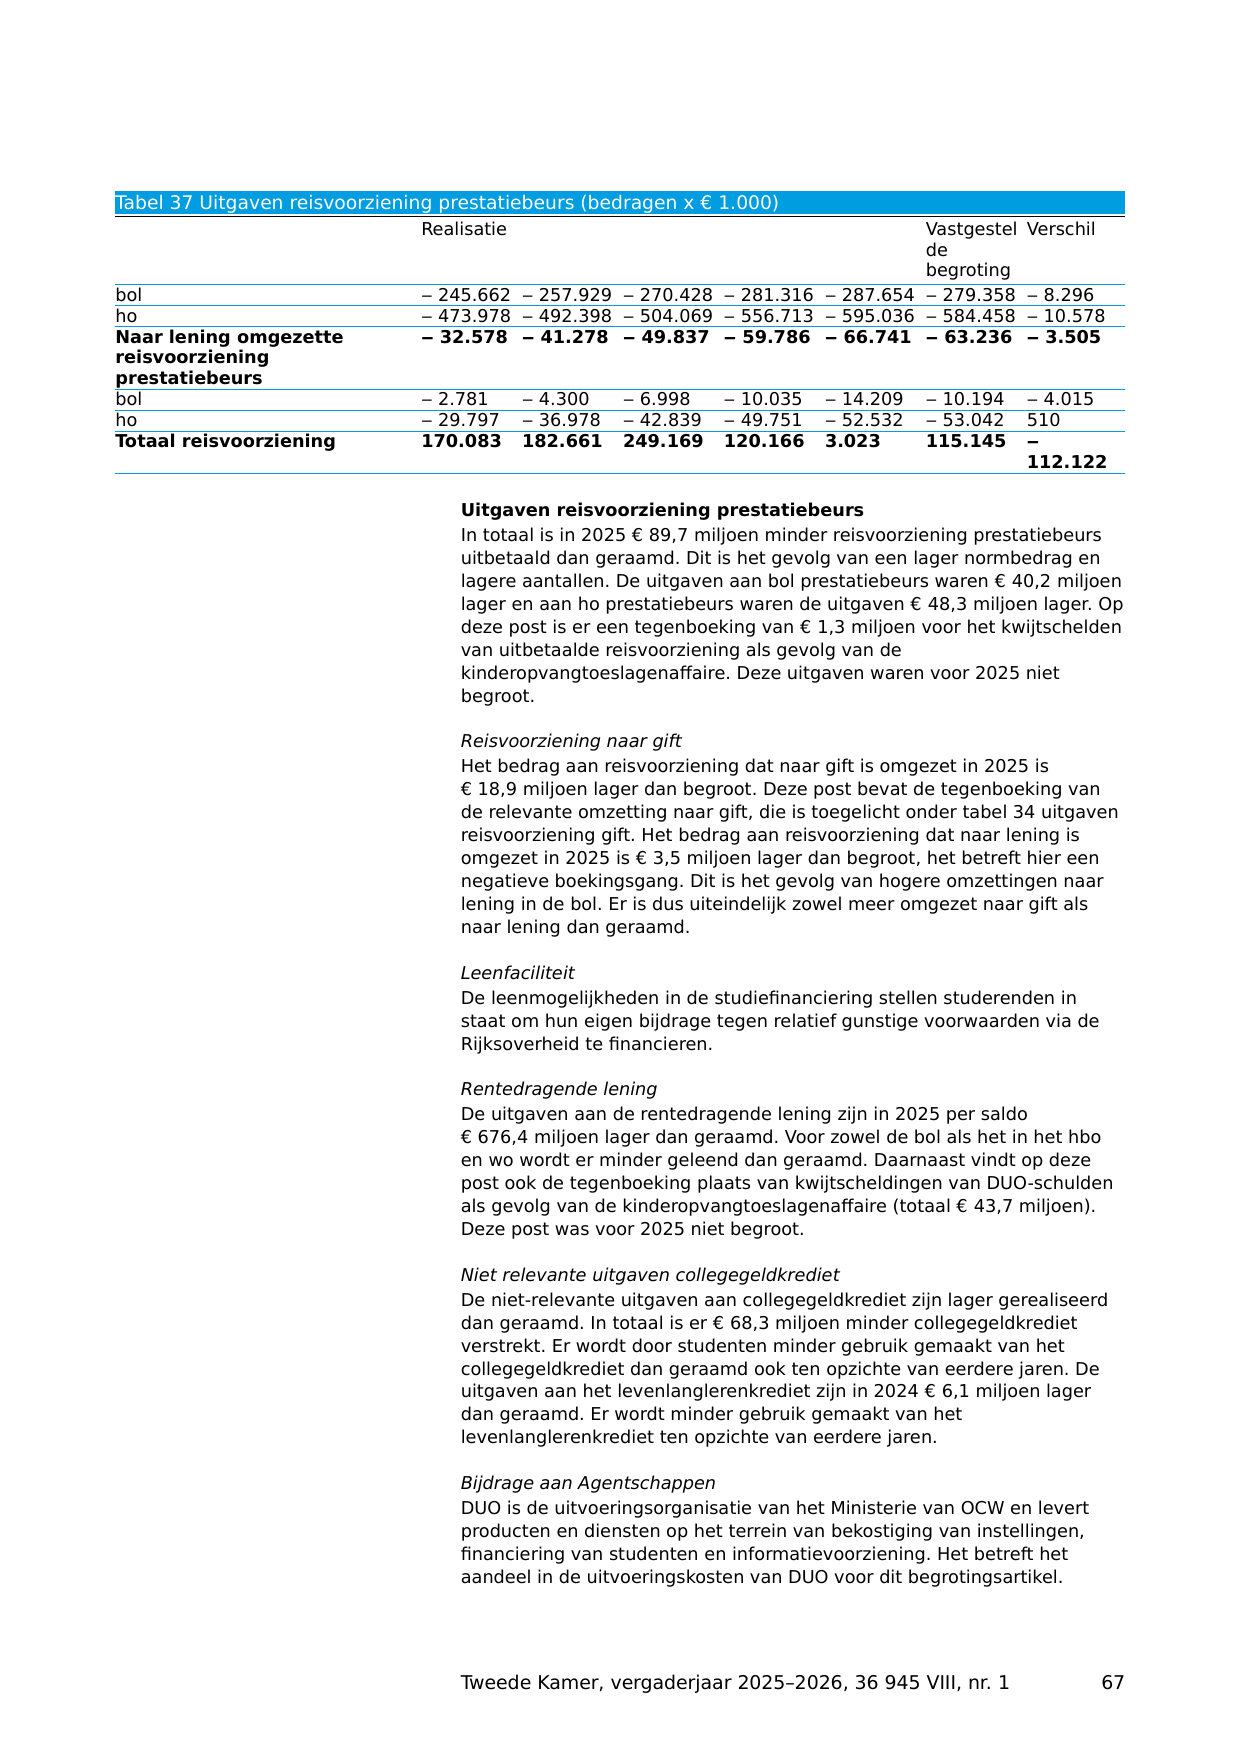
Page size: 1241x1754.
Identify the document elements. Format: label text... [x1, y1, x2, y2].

text Niet relevante uitgaven collegegeldkrediet [461, 1263, 1125, 1286]
text De uitgaven aan de rentedragende lening zijn in 2025 per saldo € 676,4 miljoen lager dan geraamd. Voor zowel de bol als het in het hbo en wo wordt er minder geleend dan geraamd. Daarnaast vindt op deze post ook de tegenboeking plaats van kwijtscheldingen van DUO-schulden als gevolg van de kinderopvangtoeslagenaffaire (totaal € 43,7 miljoen). Deze post was voor 2025 niet begroot. [461, 1102, 1125, 1240]
text Reisvoorziening naar gift [461, 729, 1125, 752]
table_cell ‒ 281.316 [721, 285, 822, 305]
table_cell ‒ 584.458 [923, 306, 1024, 326]
table_cell 120.166 [721, 432, 822, 473]
table_cell ‒ 10.578 [1024, 306, 1125, 326]
table_cell 510 [1024, 411, 1125, 431]
table_cell ‒ 4.300 [519, 390, 620, 410]
table_cell ‒ 41.278 [519, 327, 620, 389]
table_cell ‒ 279.358 [923, 285, 1024, 305]
table_cell ‒ 53.042 [923, 411, 1024, 431]
table_cell 3.023 [822, 432, 923, 473]
table_cell ‒ 42.839 [620, 411, 721, 431]
table_cell ‒ 556.713 [721, 306, 822, 326]
table_cell Vastgestelde begroting [923, 217, 1024, 284]
table_cell ‒ 10.194 [923, 390, 1024, 410]
table_cell Realisatie [418, 217, 923, 284]
table_cell ‒ 3.505 [1024, 327, 1125, 389]
table_cell ‒ 36.978 [519, 411, 620, 431]
table_cell 115.145 [923, 432, 1024, 473]
table_cell ‒ 473.978 [418, 306, 519, 326]
text DUO is de uitvoeringsorganisatie van het Ministerie van OCW en levert producten en diensten op het terrein van bekostiging van instellingen, financiering van studenten en informatievoorziening. Het betreft het aandeel in de uitvoeringskosten van DUO voor dit begrotingsartikel. [461, 1496, 1125, 1588]
table_cell ‒ 49.751 [721, 411, 822, 431]
text Bijdrage aan Agentschappen [461, 1471, 1125, 1494]
table_cell ‒ 8.296 [1024, 285, 1125, 305]
text De niet-relevante uitgaven aan collegegeldkrediet zijn lager gerealiseerd dan geraamd. In totaal is er € 68,3 miljoen minder collegegeldkrediet verstrekt. Er wordt door studenten minder gebruik gemaakt van het collegegeldkrediet dan geraamd ook ten opzichte van eerdere jaren. De uitgaven aan het levenlanglerenkrediet zijn in 2024 € 6,1 miljoen lager dan geraamd. Er wordt minder gebruik gemaakt van het levenlanglerenkrediet ten opzichte van eerdere jaren. [461, 1288, 1125, 1448]
table_cell ‒ 29.797 [418, 411, 519, 431]
table_cell ‒ 287.654 [822, 285, 923, 305]
table_cell ‒ 49.837 [620, 327, 721, 389]
table_cell 249.169 [620, 432, 721, 473]
table_cell ho [115, 411, 418, 431]
text Rentedragende lening [461, 1077, 1125, 1100]
table_cell ‒ 14.209 [822, 390, 923, 410]
table_cell ‒ 2.781 [418, 390, 519, 410]
table_cell ‒ 595.036 [822, 306, 923, 326]
table_cell ‒ 6.998 [620, 390, 721, 410]
table_cell ‒ 504.069 [620, 306, 721, 326]
table_cell ‒ 32.578 [418, 327, 519, 389]
table_cell ‒ 257.929 [519, 285, 620, 305]
table_cell ho [115, 306, 418, 326]
table_cell ‒ 112.122 [1024, 432, 1125, 473]
text In totaal is in 2025 € 89,7 miljoen minder reisvoorziening prestatiebeurs uitbetaald dan geraamd. Dit is het gevolg van een lager normbedrag en lagere aantallen. De uitgaven aan bol prestatiebeurs waren € 40,2 miljoen lager en aan ho prestatiebeurs waren de uitgaven € 48,3 miljoen lager. Op deze post is er een tegenboeking van € 1,3 miljoen voor het kwijtschelden van uitbetaalde reisvoorziening als gevolg van de kinderopvangtoeslagenaffaire. Deze uitgaven waren voor 2025 niet begroot. [461, 523, 1125, 707]
table_cell bol [115, 285, 418, 305]
table_cell Naar lening omgezette reisvoorziening prestatiebeurs [115, 327, 418, 389]
table_cell ‒ 492.398 [519, 306, 620, 326]
table_cell [115, 217, 418, 284]
table_cell ‒ 63.236 [923, 327, 1024, 389]
table_cell ‒ 4.015 [1024, 390, 1125, 410]
text Leenfaciliteit [461, 961, 1125, 984]
table_cell ‒ 245.662 [418, 285, 519, 305]
table_cell 182.661 [519, 432, 620, 473]
table_cell ‒ 270.428 [620, 285, 721, 305]
table_cell Totaal reisvoorziening [115, 432, 418, 473]
table_cell bol [115, 390, 418, 410]
text Uitgaven reisvoorziening prestatiebeurs [461, 498, 1125, 521]
table_cell ‒ 66.741 [822, 327, 923, 389]
table_cell Verschil [1024, 217, 1125, 284]
text De leenmogelijkheden in de studiefinanciering stellen studerenden in staat om hun eigen bijdrage tegen relatief gunstige voorwaarden via de Rijksoverheid te financieren. [461, 986, 1125, 1054]
table_cell 170.083 [418, 432, 519, 473]
table_cell ‒ 59.786 [721, 327, 822, 389]
table_cell ‒ 52.532 [822, 411, 923, 431]
text Het bedrag aan reisvoorziening dat naar gift is omgezet in 2025 is € 18,9 miljoen lager dan begroot. Deze post bevat de tegenboeking van de relevante omzetting naar gift, die is toegelicht onder tabel 34 uitgaven reisvoorziening gift. Het bedrag aan reisvoorziening dat naar lening is omgezet in 2025 is € 3,5 miljoen lager dan begroot, het betreft hier een negatieve boekingsgang. Dit is het gevolg van hogere omzettingen naar lening in de bol. Er is dus uiteindelijk zowel meer omgezet naar gift als naar lening dan geraamd. [461, 754, 1125, 938]
table_cell ‒ 10.035 [721, 390, 822, 410]
